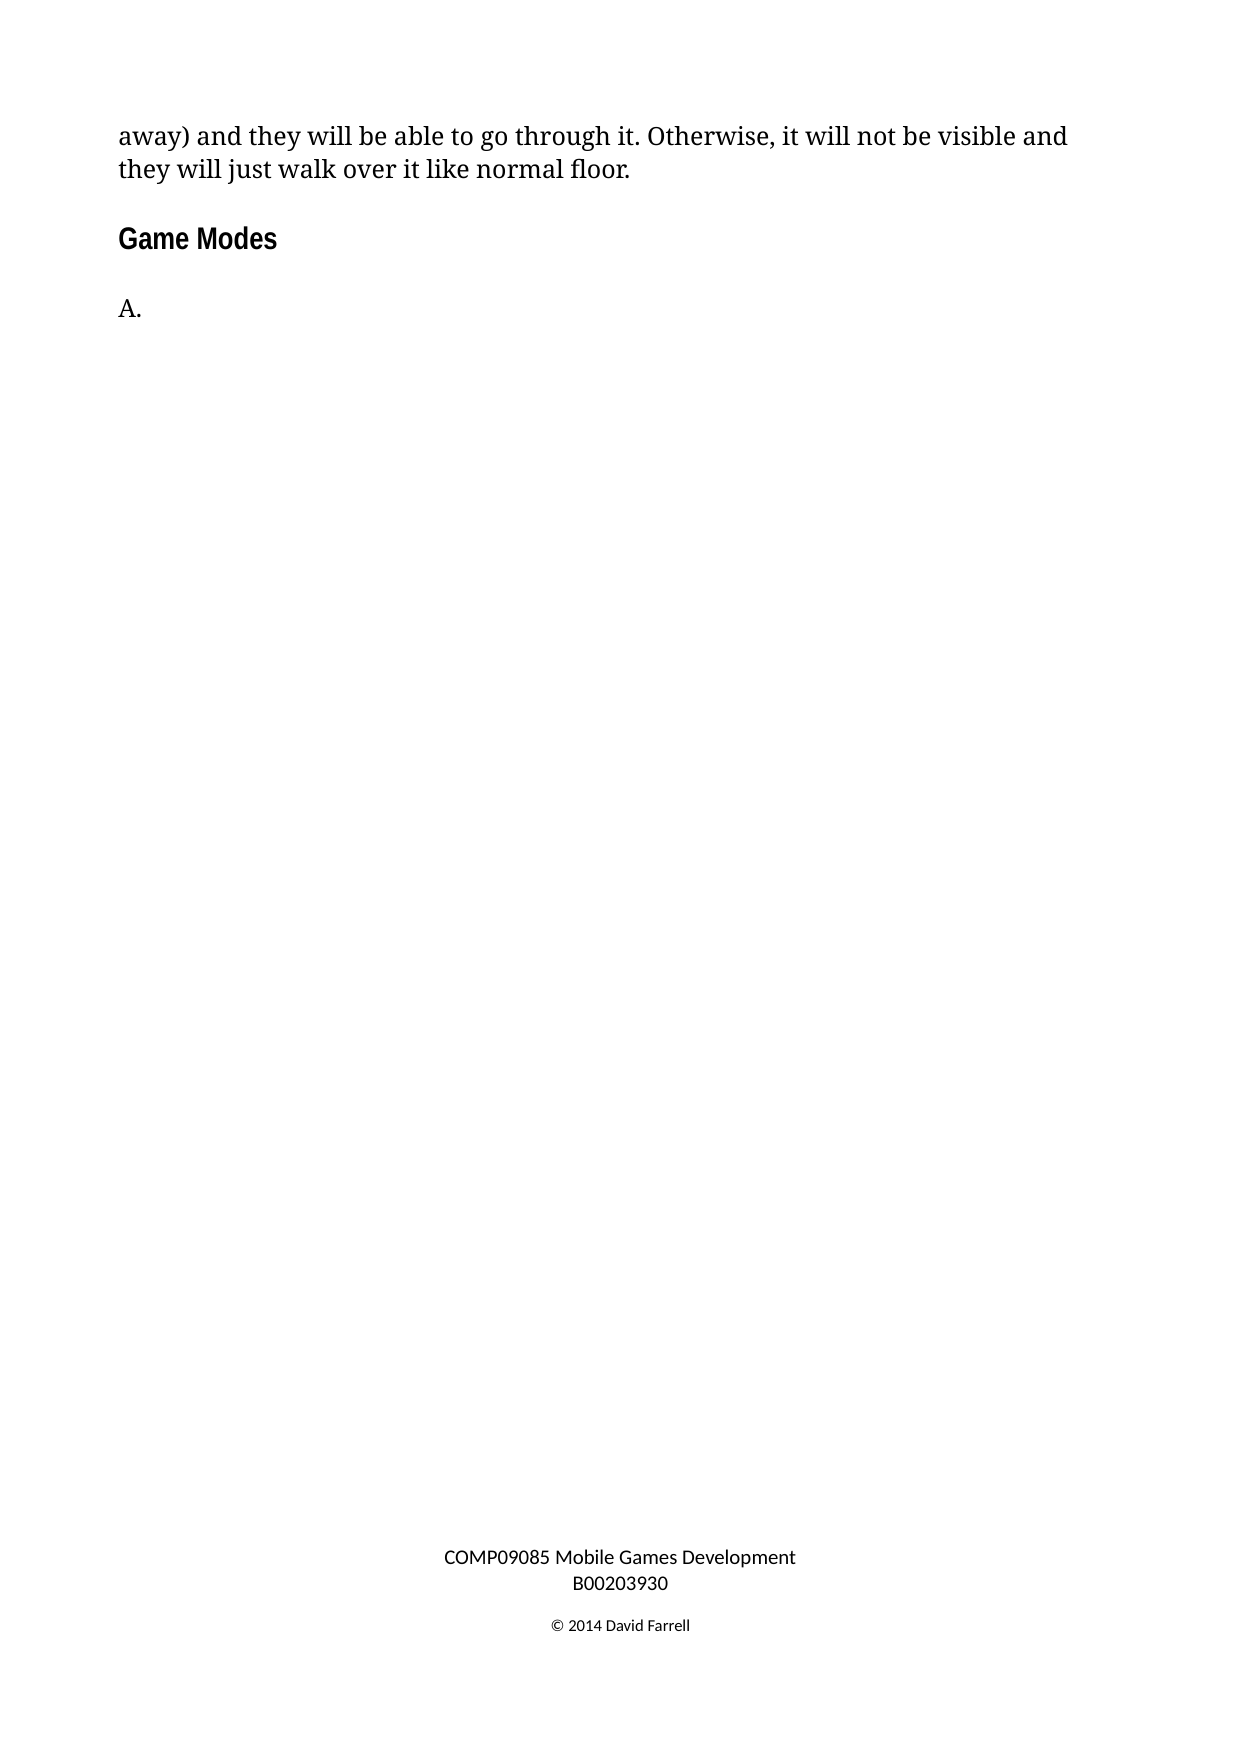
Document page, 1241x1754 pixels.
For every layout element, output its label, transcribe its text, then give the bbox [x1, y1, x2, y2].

text Game Modes [118, 220, 1122, 256]
text A. [118, 290, 1122, 324]
text away) and they will be able to go through it. Otherwise, it will not be visible and they will just walk over it like normal floor. [118, 118, 1122, 186]
